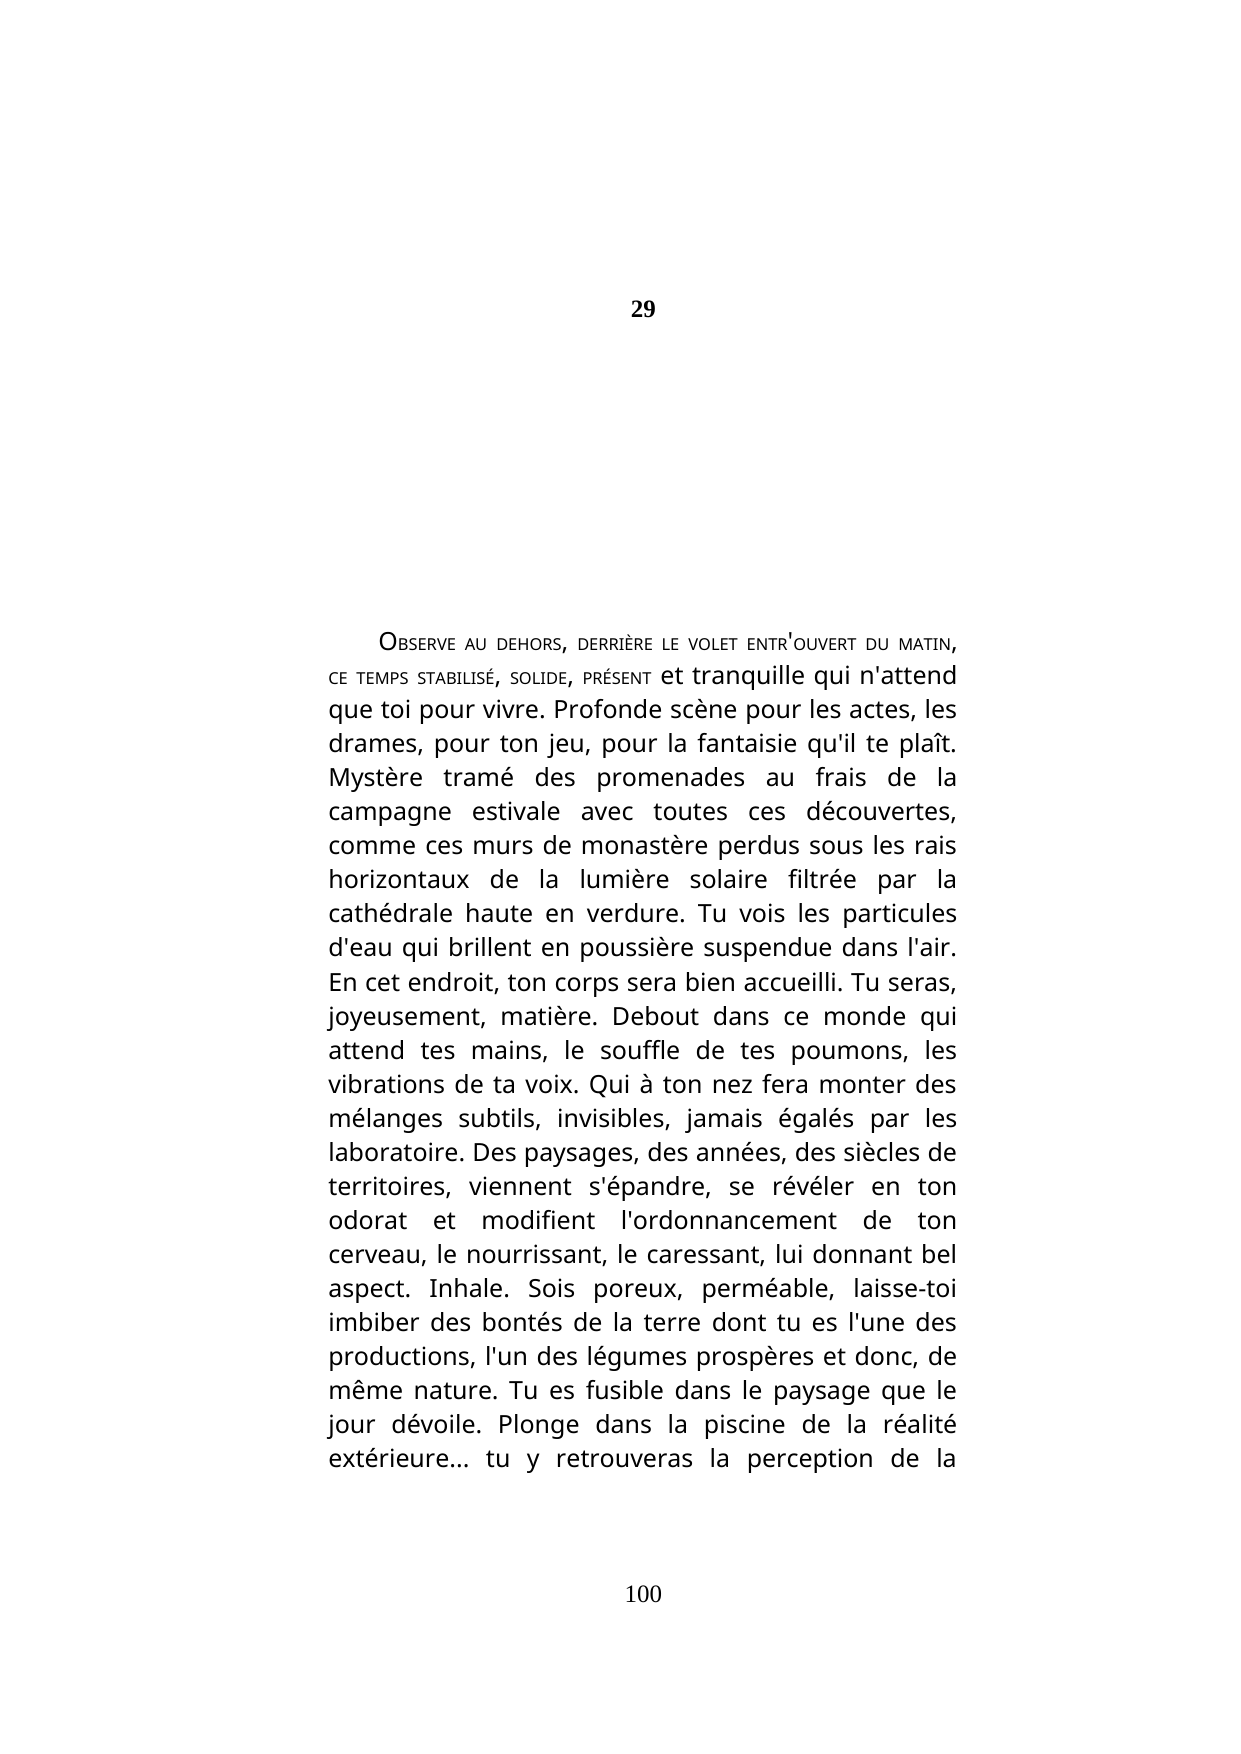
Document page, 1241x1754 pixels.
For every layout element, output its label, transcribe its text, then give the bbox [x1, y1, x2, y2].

text Observe au dehors, derrière le volet entr'ouvert du matin, ce temps stabilisé, solide, présent et tranquille qui n'attend que toi pour vivre. Profonde scène pour les actes, les drames, pour ton jeu, pour la fantaisie qu'il te plaît. Mystère tramé des promenades au frais de la campagne estivale avec toutes ces découvertes, comme ces murs de monastère perdus sous les rais horizontaux de la lumière solaire filtrée par la cathédrale haute en verdure. Tu vois les particules d'eau qui brillent en poussière suspendue dans l'air. En cet endroit, ton corps sera bien accueilli. Tu seras, joyeusement, matière. Debout dans ce monde qui attend tes mains, le souffle de tes poumons, les vibrations de ta voix. Qui à ton nez fera monter des mélanges subtils, invisibles, jamais égalés par les laboratoire. Des paysages, des années, des siècles de territoires, viennent s'épandre, se révéler en ton odorat et modifient l'ordonnancement de ton cerveau, le nourrissant, le caressant, lui donnant bel aspect. Inhale. Sois poreux, perméable, laisse-toi imbiber des bontés de la terre dont tu es l'une des productions, l'un des légumes prospères et donc, de même nature. Tu es fusible dans le paysage que le jour dévoile. Plonge dans la piscine de la réalité extérieure... tu y retrouveras la perception de la [328, 623, 958, 1475]
text 29 [328, 268, 958, 351]
